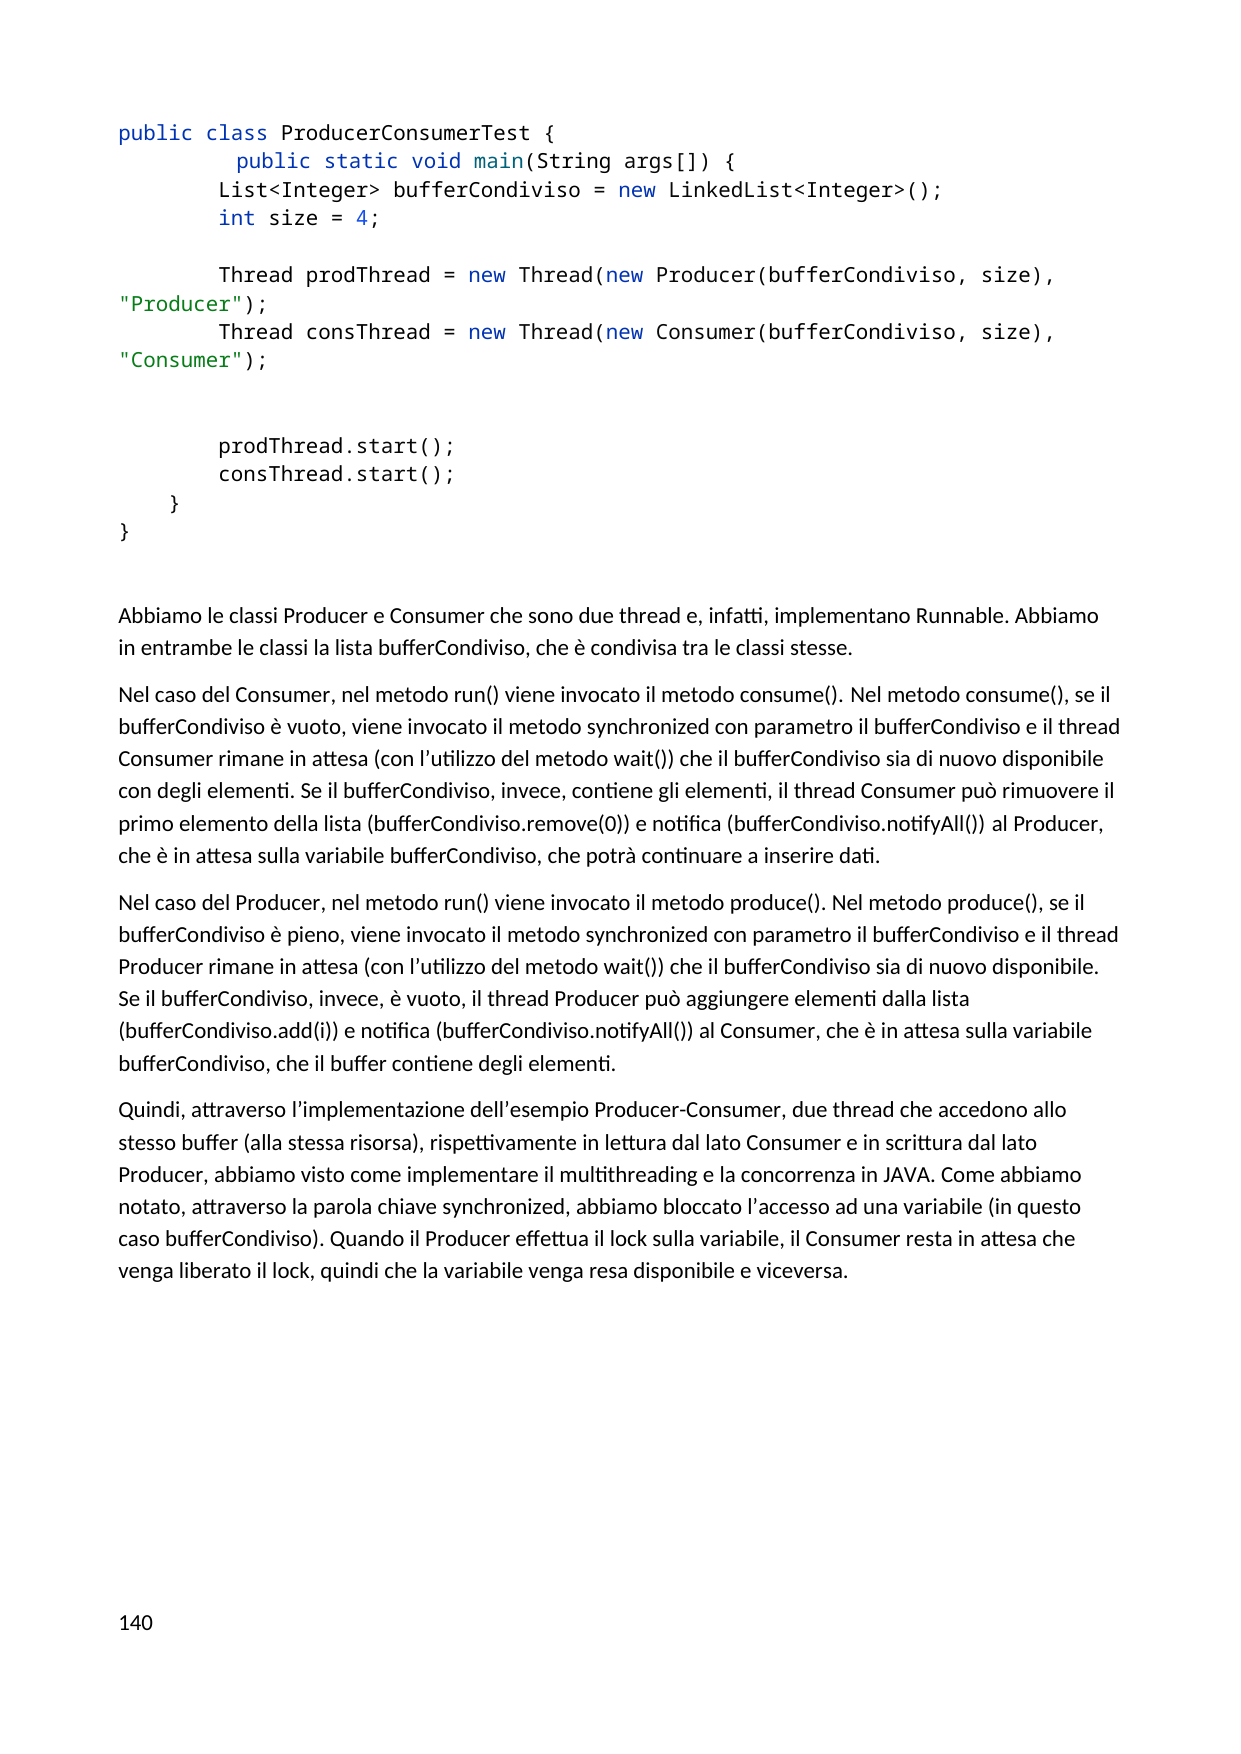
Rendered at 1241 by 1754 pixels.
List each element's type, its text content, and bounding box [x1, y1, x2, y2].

text public class ProducerConsumerTest { public static void main(String args[]) { List<Integer> bufferCondiviso = new LinkedList<Integer>(); int size = 4; Thread prodThread = new Thread(new Producer(bufferCondiviso, size), "Producer"); Thread consThread = new Thread(new Consumer(bufferCondiviso, size), "Consumer"); prodThread.start(); consThread.start(); } } [118, 118, 1122, 545]
text Quindi, attraverso l’implementazione dell’esempio Producer-Consumer, due thread che accedono allo stesso buffer (alla stessa risorsa), rispettivamente in lettura dal lato Consumer e in scrittura dal lato Producer, abbiamo visto come implementare il multithreading e la concorrenza in JAVA. Come abbiamo notato, attraverso la parola chiave synchronized, abbiamo bloccato l’accesso ad una variabile (in questo caso bufferCondiviso). Quando il Producer effettua il lock sulla variabile, il Consumer resta in attesa che venga liberato il lock, quindi che la variabile venga resa disponibile e viceversa. [118, 1096, 1122, 1284]
text Nel caso del Producer, nel metodo run() viene invocato il metodo produce(). Nel metodo produce(), se il bufferCondiviso è pieno, viene invocato il metodo synchronized con parametro il bufferCondiviso e il thread Producer rimane in attesa (con l’utilizzo del metodo wait()) che il bufferCondiviso sia di nuovo disponibile. Se il bufferCondiviso, invece, è vuoto, il thread Producer può aggiungere elementi dalla lista (bufferCondiviso.add(i)) e notifica (bufferCondiviso.notifyAll()) al Consumer, che è in attesa sulla variabile bufferCondiviso, che il buffer contiene degli elementi. [118, 888, 1122, 1077]
text Abbiamo le classi Producer e Consumer che sono due thread e, infatti, implementano Runnable. Abbiamo in entrambe le classi la lista bufferCondiviso, che è condivisa tra le classi stesse. [118, 601, 1122, 661]
text Nel caso del Consumer, nel metodo run() viene invocato il metodo consume(). Nel metodo consume(), se il bufferCondiviso è vuoto, viene invocato il metodo synchronized con parametro il bufferCondiviso e il thread Consumer rimane in attesa (con l’utilizzo del metodo wait()) che il bufferCondiviso sia di nuovo disponibile con degli elementi. Se il bufferCondiviso, invece, contiene gli elementi, il thread Consumer può rimuovere il primo elemento della lista (bufferCondiviso.remove(0)) e notifica (bufferCondiviso.notifyAll()) al Producer, che è in attesa sulla variabile bufferCondiviso, che potrà continuare a inserire dati. [118, 680, 1122, 869]
